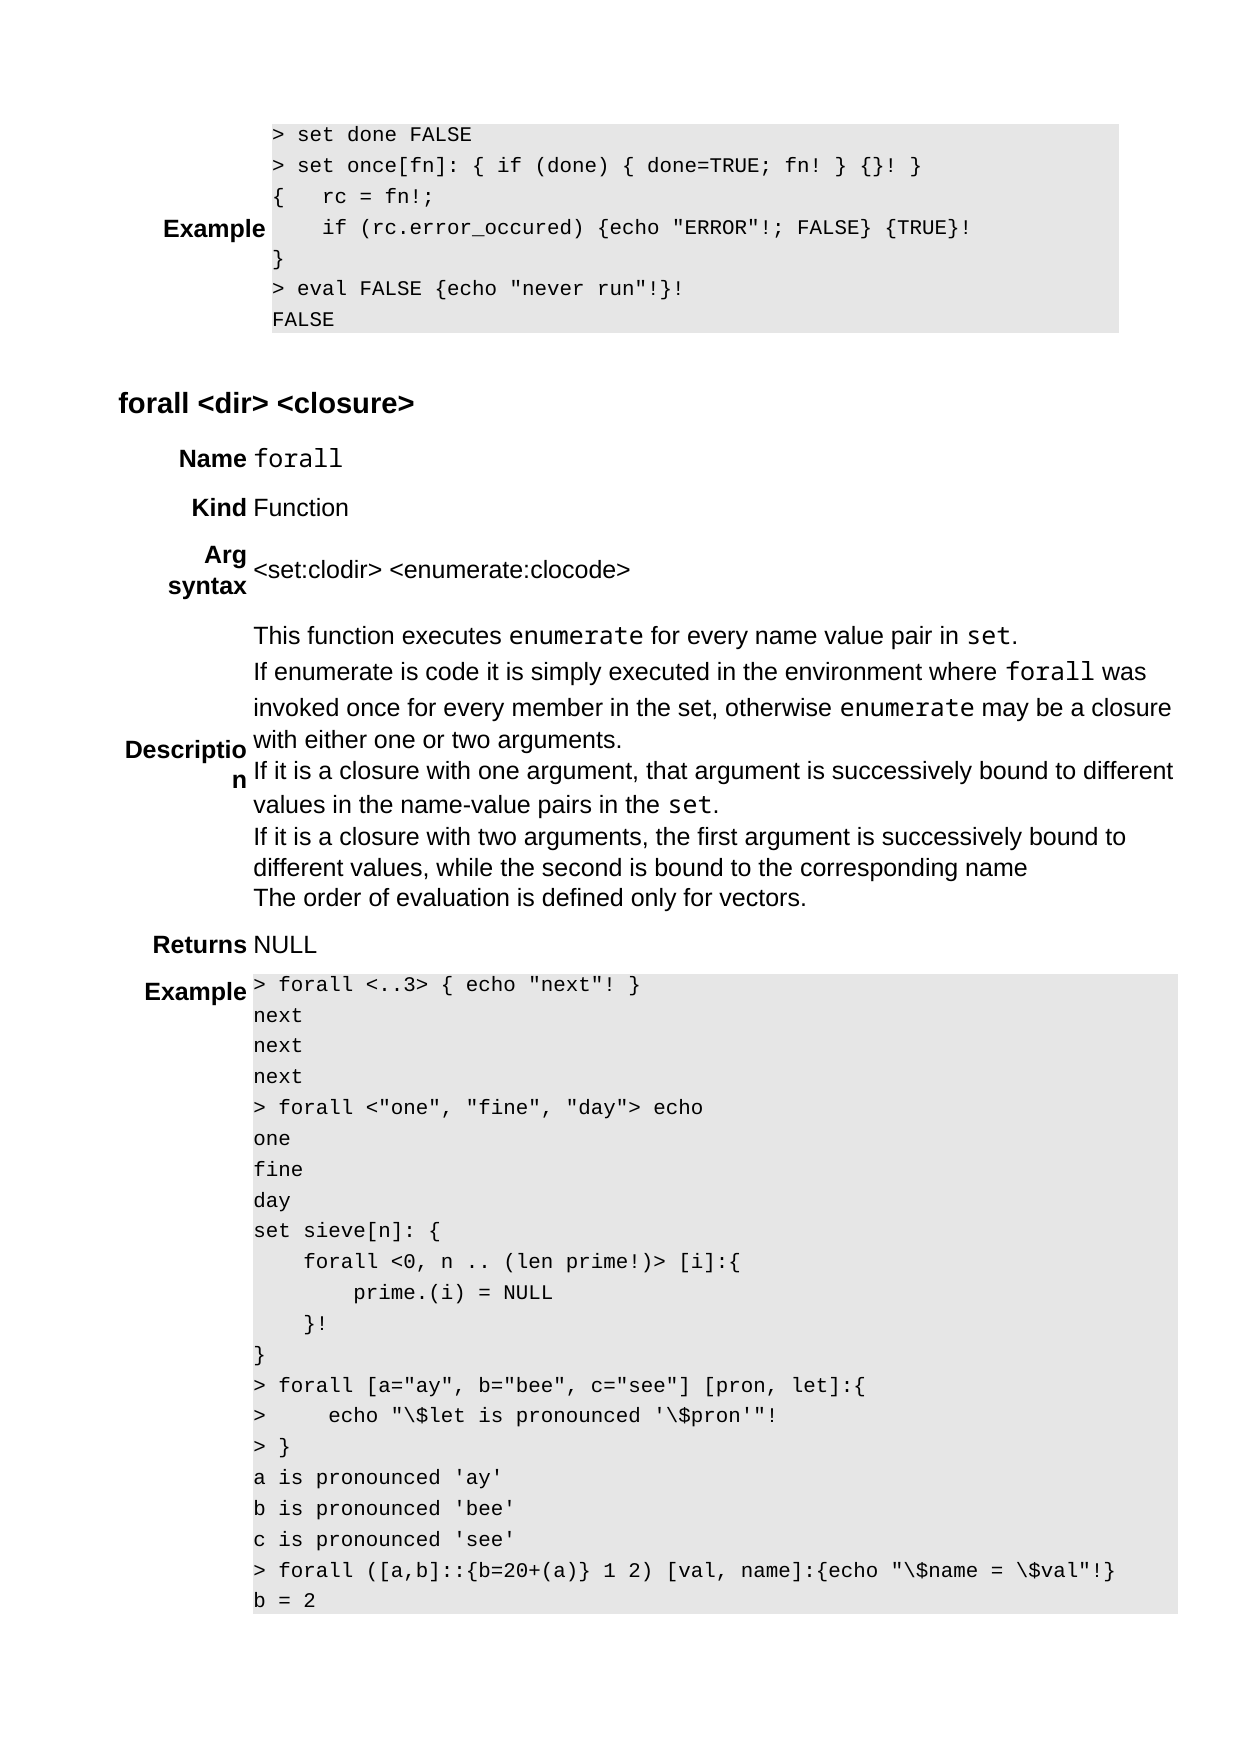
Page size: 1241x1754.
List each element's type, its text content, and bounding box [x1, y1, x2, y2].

table_cell <set:clodir> <enumerate:clocode> [250, 531, 1181, 608]
table_cell Example [118, 118, 269, 339]
subtitle forall <dir> <closure> [118, 386, 1122, 420]
table_cell This function executes enumerate for every name value pair in set. If enumerate is code it is simply executed in the environment where forall was invoked once for every member in the set, otherwise enumerate may be a closure with either one or two arguments. If it is a closure with one argument, that argument is successively bound to different values in the name-value pairs in the set. If it is a closure with two arguments, the first argument is successively bound to different values, while the second is bound to the corresponding name The order of evaluation is defined only for vectors. [250, 609, 1181, 921]
table_cell Arg syntax [118, 531, 250, 608]
table_cell Returns [118, 921, 250, 968]
table_header forall [250, 432, 1181, 484]
table_cell NULL [250, 921, 1181, 968]
table_cell Function [250, 484, 1181, 531]
table_header Name [118, 432, 250, 484]
table_cell Kind [118, 484, 250, 531]
table_cell > set done FALSE > set once[fn]: { if (done) { done=TRUE; fn! } {}! } { rc = fn!; if (rc.error_occured) {echo "ERROR"!; FALSE} {TRUE}! } > eval FALSE {echo "never run"!}! FALSE [269, 118, 1122, 339]
table_cell > forall <..3> { echo "next"! } next next next > forall <"one", "fine", "day"> echo one fine day set sieve[n]: { forall <0, n .. (len prime!)> [i]:{ prime.(i) = NULL }! } > forall [a="ay", b="bee", c="see"] [pron, let]:{ > echo "\$let is pronounced '\$pron'"! > } a is pronounced 'ay' b is pronounced 'bee' c is pronounced 'see' > forall ([a,b]::{b=20+(a)} 1 2) [val, name]:{echo "\$name = \$val"!} b = 2 [250, 968, 1181, 1620]
table_cell Example [118, 968, 250, 1620]
table_cell Description [118, 609, 250, 921]
